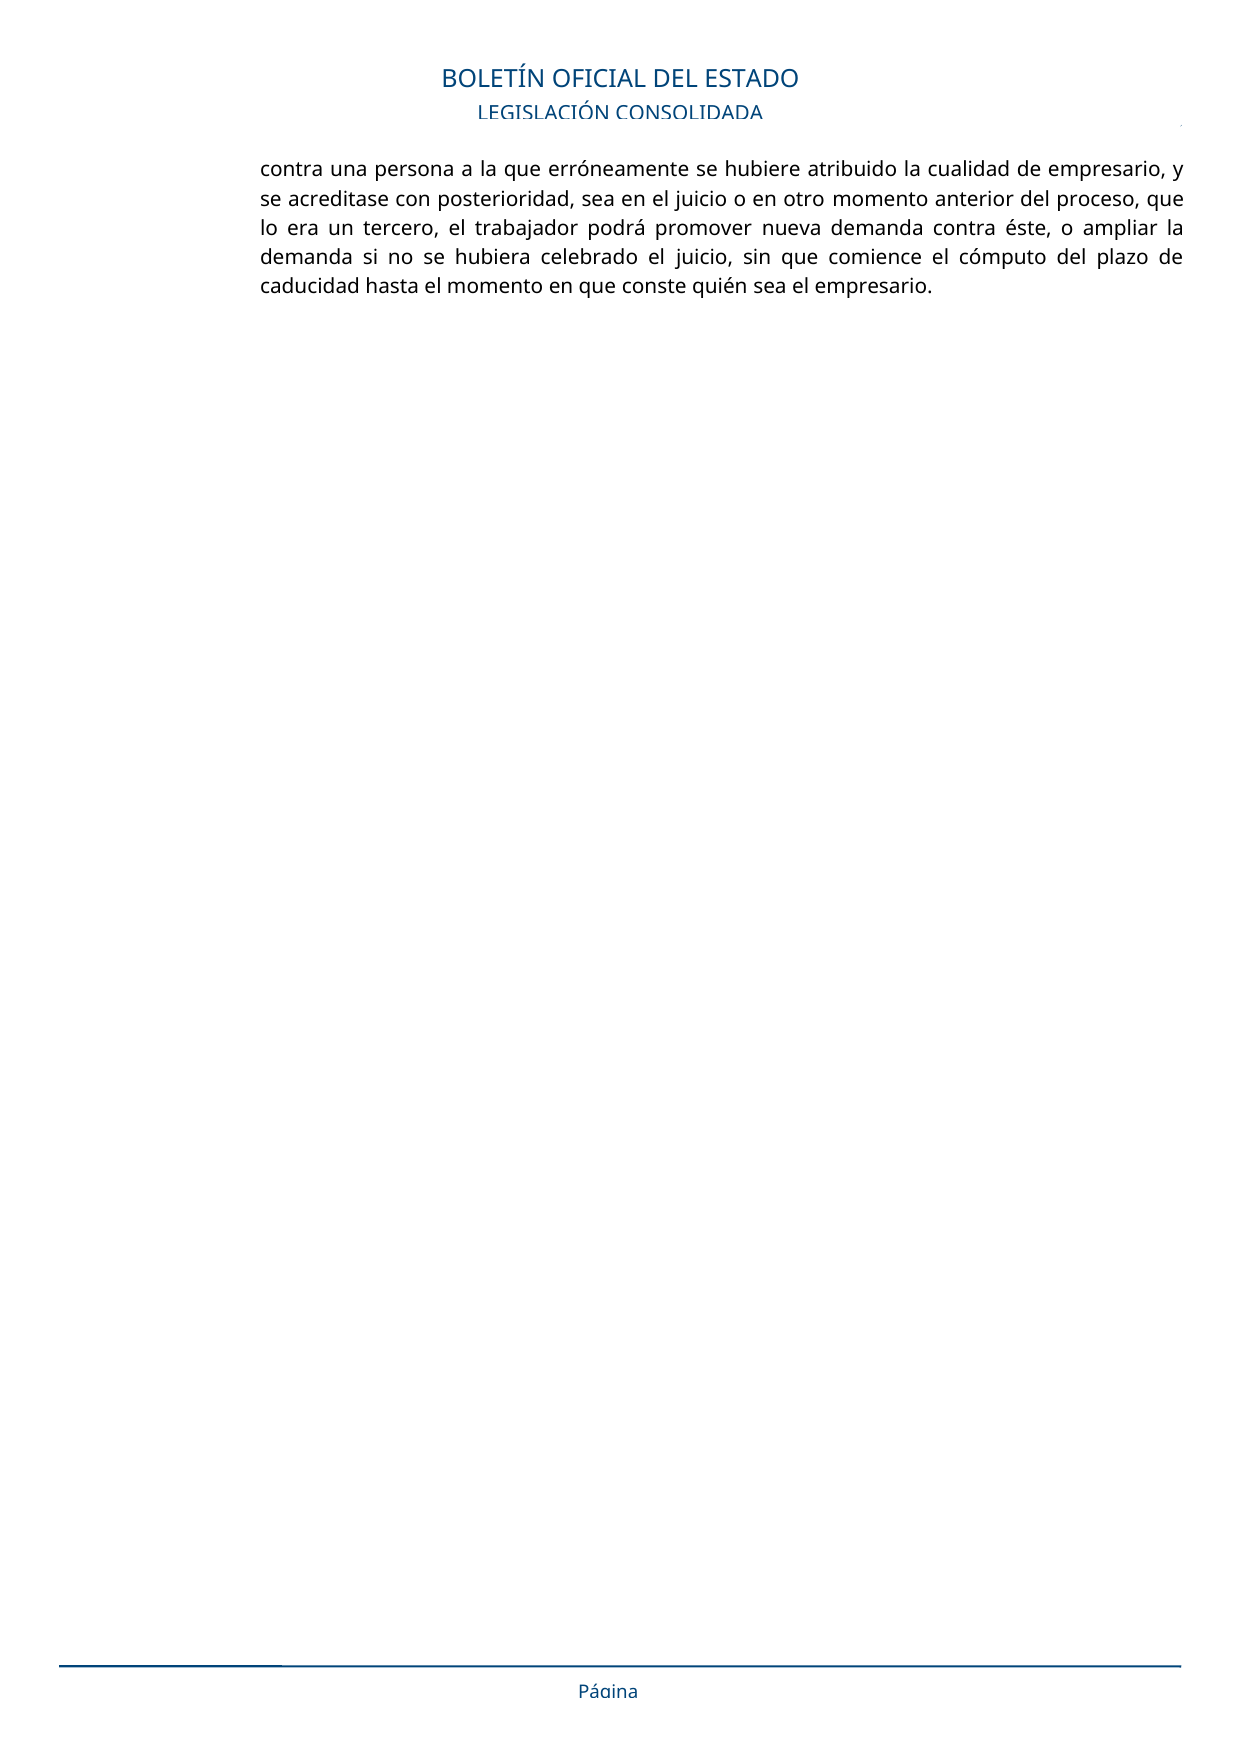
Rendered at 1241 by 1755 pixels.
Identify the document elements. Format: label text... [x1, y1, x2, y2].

list contra una persona a la que erróneamente se hubiere atribuido la cualidad de empresario, y se acreditase con posterioridad, sea en el juicio o en otro momento anterior del proceso, que lo era un tercero, el trabajador podrá promover nueva demanda contra éste, o ampliar la demanda si no se hubiera celebrado el juicio, sin que comience el cómputo del plazo de caducidad hasta el momento en que conste quién sea el empresario. [231, 154, 1184, 300]
